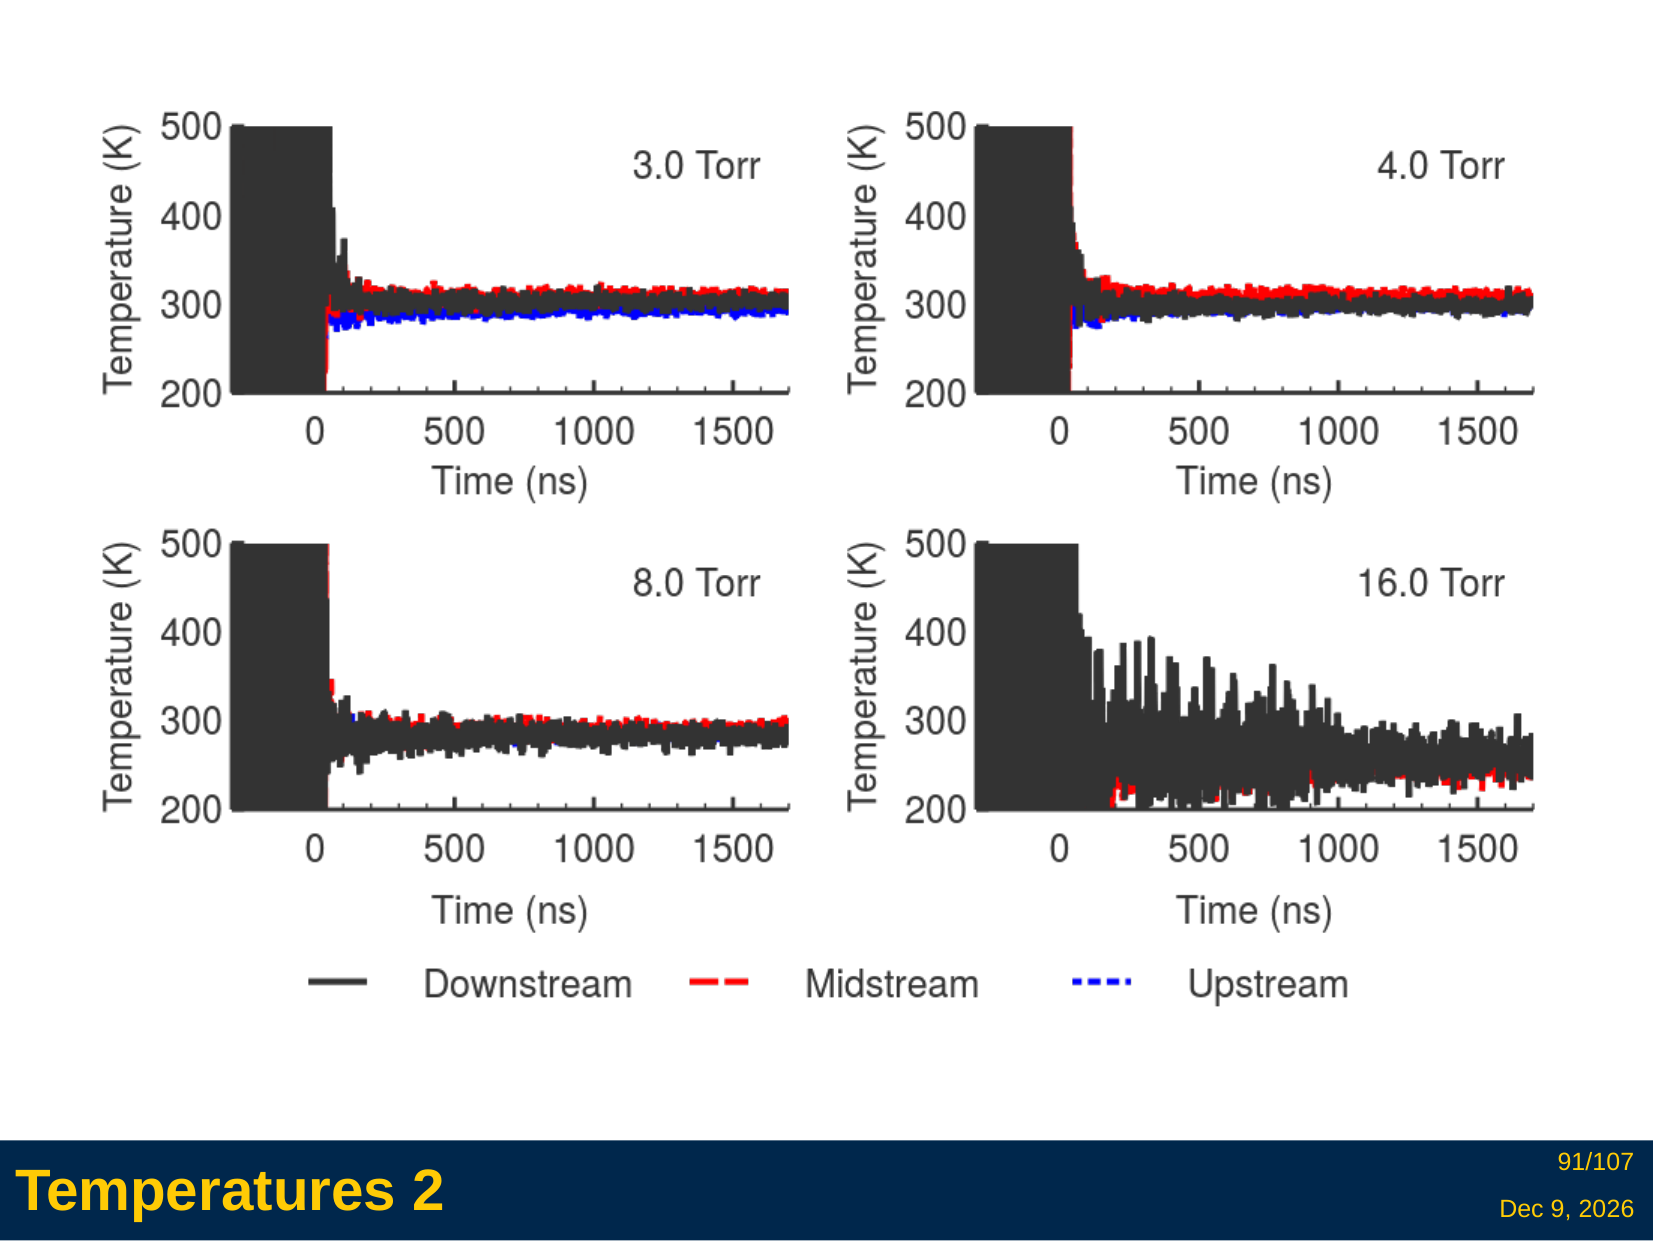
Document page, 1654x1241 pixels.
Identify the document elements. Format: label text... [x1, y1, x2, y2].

picture [82, 89, 1571, 1035]
title Temperatures 2 [14, 1140, 1380, 1241]
